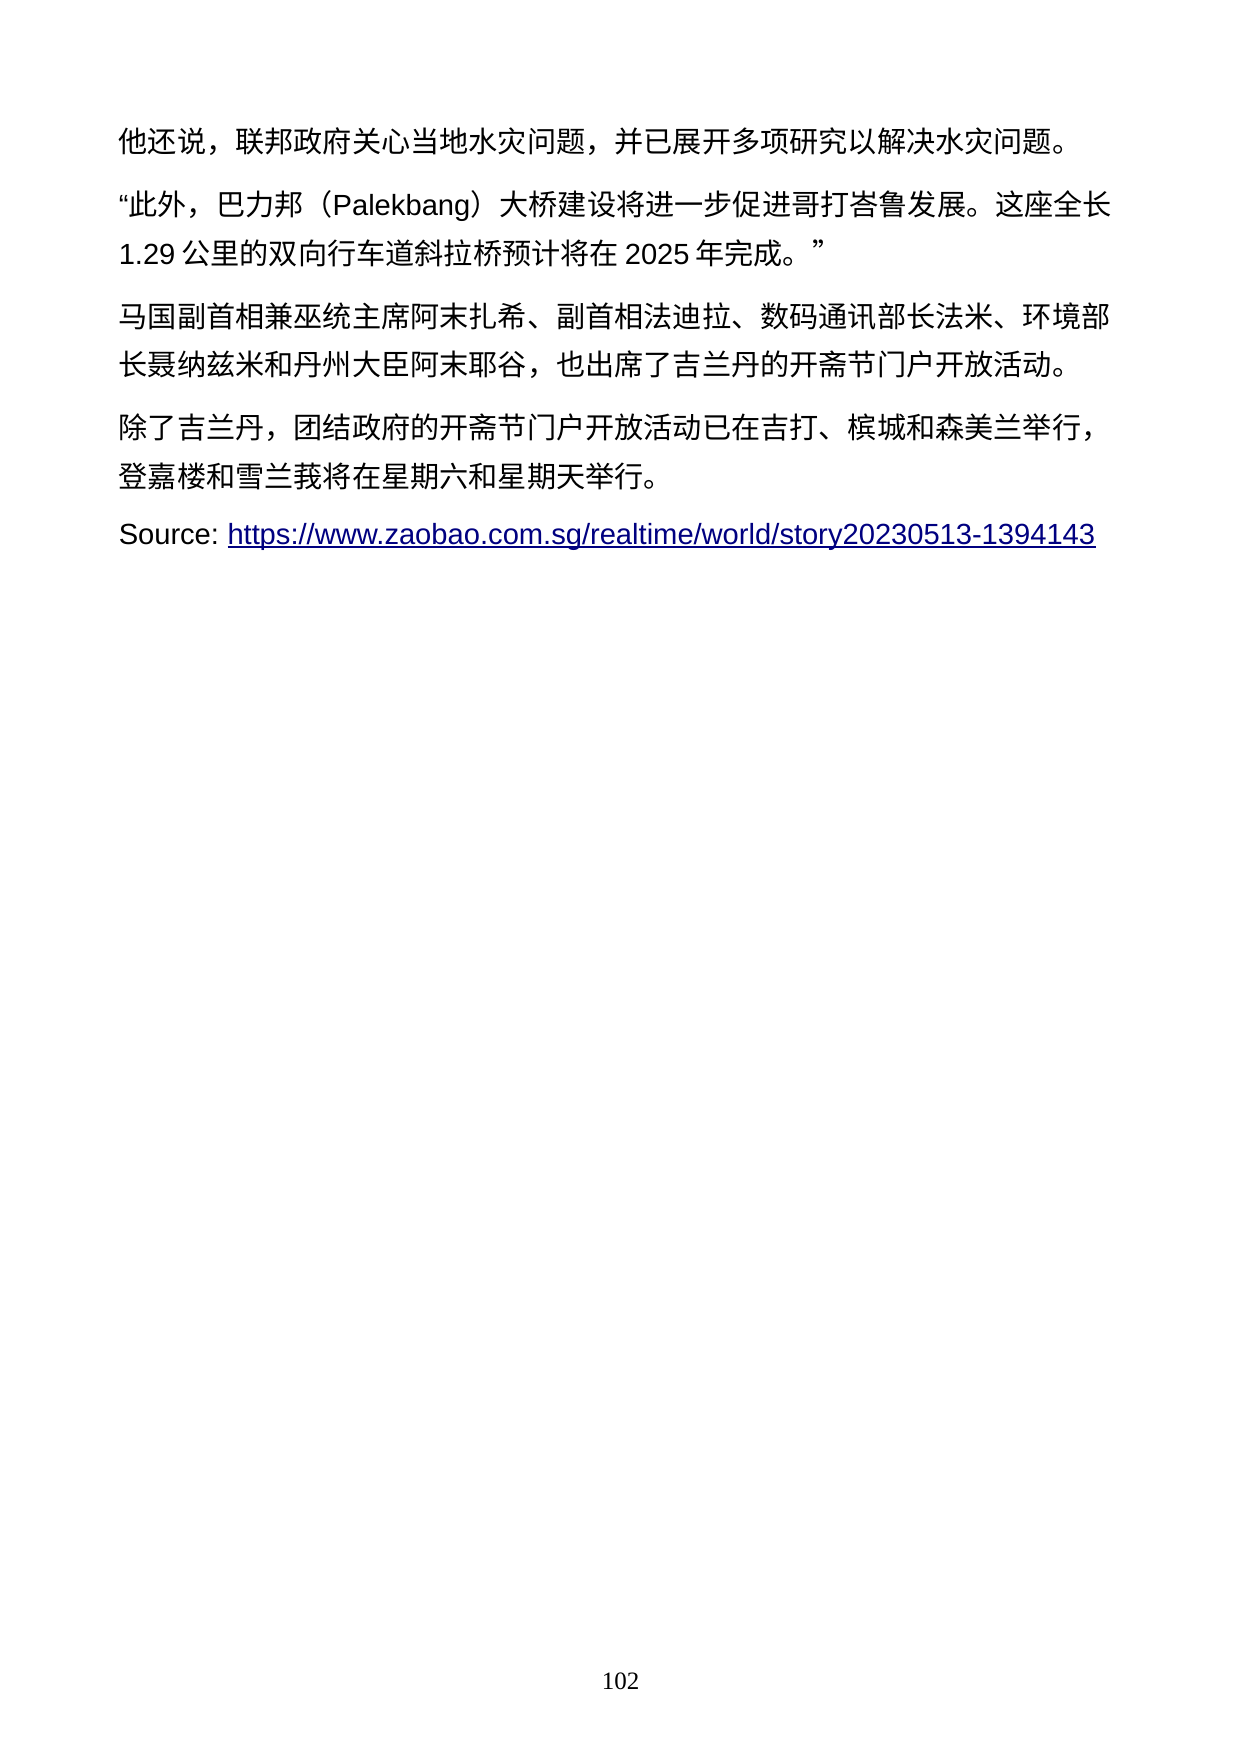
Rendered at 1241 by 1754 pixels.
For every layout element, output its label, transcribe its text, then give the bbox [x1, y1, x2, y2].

text “此外，巴力邦（Palekbang）大桥建设将进一步促进哥打峇鲁发展。这座全长1.29公里的双向行车道斜拉桥预计将在2025年完成。” [118, 182, 1122, 272]
text 他还说，联邦政府关心当地水灾问题，并已展开多项研究以解决水灾问题。 [118, 118, 1122, 161]
text 马国副首相兼巫统主席阿末扎希、副首相法迪拉、数码通讯部长法米、环境部长聂纳兹米和丹州大臣阿末耶谷，也出席了吉兰丹的开斋节门户开放活动。 [118, 293, 1122, 384]
text 除了吉兰丹，团结政府的开斋节门户开放活动已在吉打、槟城和森美兰举行，登嘉楼和雪兰莪将在星期六和星期天举行。 [118, 405, 1122, 496]
text Source: https://www.zaobao.com.sg/realtime/world/story20230513-1394143 [118, 517, 1122, 550]
